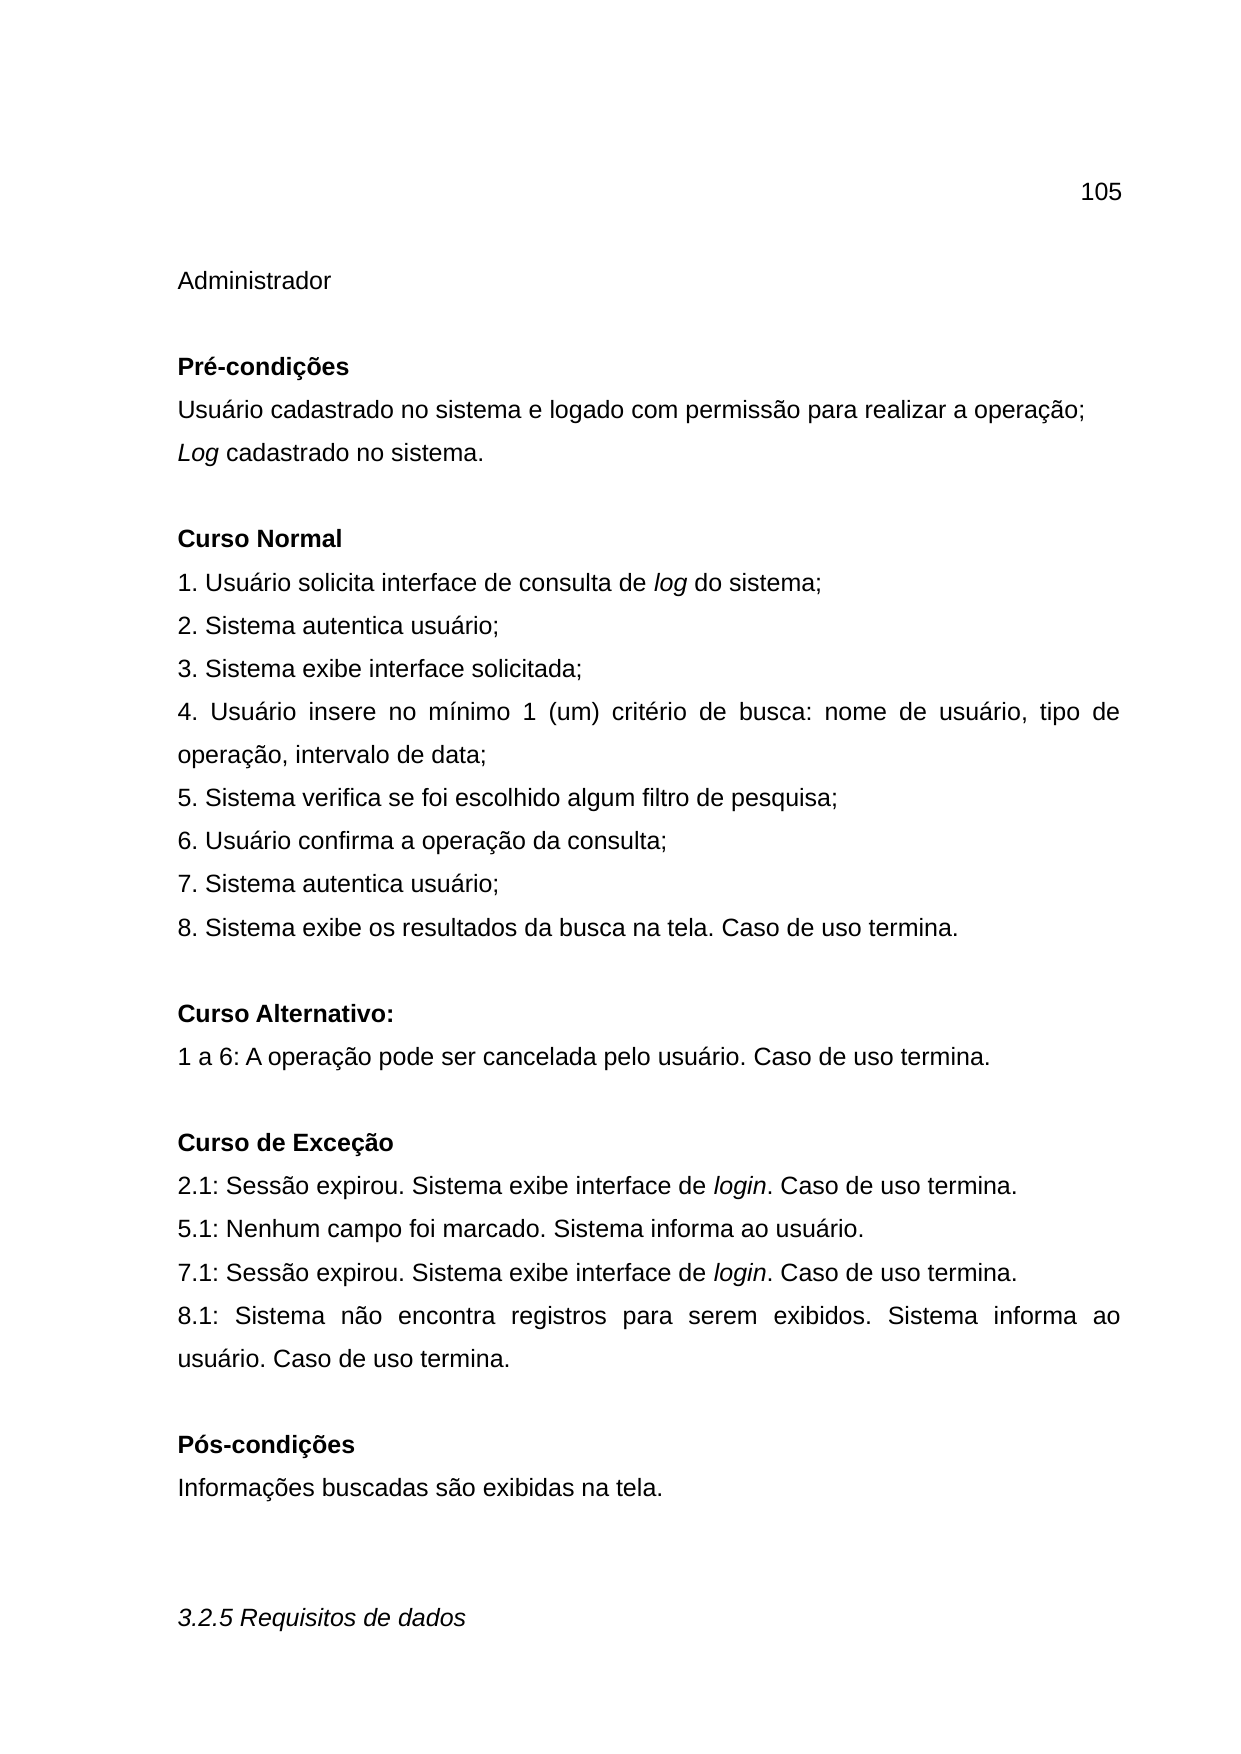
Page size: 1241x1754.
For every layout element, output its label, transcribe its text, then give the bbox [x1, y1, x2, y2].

text Log cadastrado no sistema. [177, 438, 1122, 467]
text Usuário cadastrado no sistema e logado com permissão para realizar a operação; [177, 395, 1122, 424]
text Administrador [177, 266, 1122, 294]
text Informações buscadas são exibidas na tela. [177, 1473, 1122, 1502]
text 2.1: Sessão expirou. Sistema exibe interface de login. Caso de uso termina. [177, 1171, 1122, 1200]
text Curso Normal [177, 524, 1122, 553]
text 5.1: Nenhum campo foi marcado. Sistema informa ao usuário. [177, 1214, 1122, 1243]
text 5. Sistema verifica se foi escolhido algum filtro de pesquisa; [177, 783, 1122, 812]
text 1. Usuário solicita interface de consulta de log do sistema; [177, 568, 1122, 596]
text Curso Alternativo: [177, 999, 1122, 1028]
text 8. Sistema exibe os resultados da busca na tela. Caso de uso termina. [177, 913, 1122, 941]
text Curso de Exceção [177, 1128, 1122, 1157]
text 7.1: Sessão expirou. Sistema exibe interface de login. Caso de uso termina. [177, 1258, 1122, 1286]
text Pré-condições [177, 352, 1122, 381]
text 4. Usuário insere no mínimo 1 (um) critério de busca: nome de usuário, tipo de operação, intervalo de data; [177, 697, 1122, 769]
text 6. Usuário confirma a operação da consulta; [177, 826, 1122, 855]
text 2. Sistema autentica usuário; [177, 611, 1122, 639]
text 7. Sistema autentica usuário; [177, 869, 1122, 898]
text 3. Sistema exibe interface solicitada; [177, 654, 1122, 683]
text 8.1: Sistema não encontra registros para serem exibidos. Sistema informa ao usuário. Caso de uso termina. [177, 1301, 1122, 1373]
text 1 a 6: A operação pode ser cancelada pelo usuário. Caso de uso termina. [177, 1042, 1122, 1071]
text 3.2.5 Requisitos de dados [177, 1603, 1122, 1631]
text Pós-condições [177, 1430, 1122, 1459]
